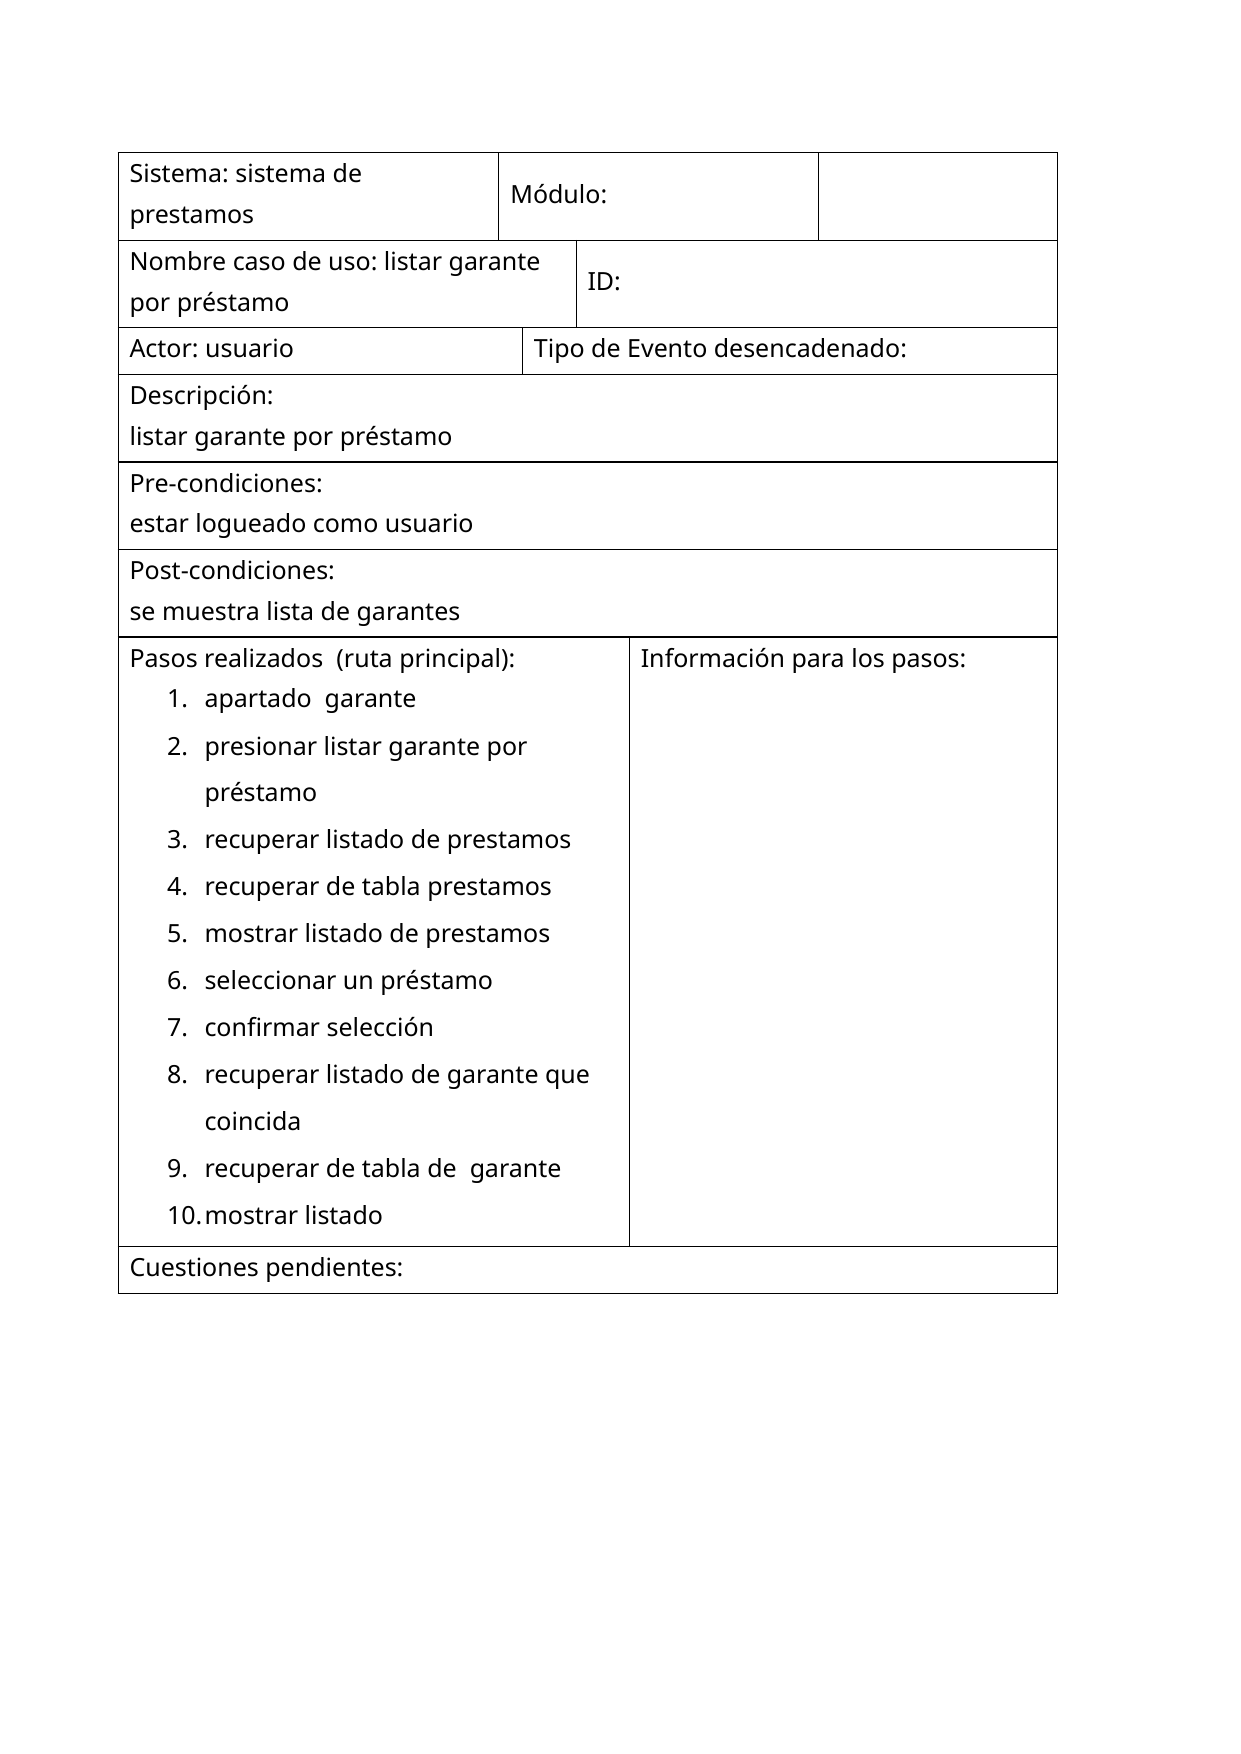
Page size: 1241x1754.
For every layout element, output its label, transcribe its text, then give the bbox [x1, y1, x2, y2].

table_cell Cuestiones pendientes: [119, 1247, 1057, 1292]
table_header [819, 153, 1057, 240]
table_cell Post-condiciones: se muestra lista de garantes [119, 550, 1057, 636]
table_cell Tipo de Evento desencadenado: [523, 328, 1057, 374]
table_header Módulo: [499, 153, 818, 240]
table_cell Pre-condiciones: estar logueado como usuario [119, 463, 1057, 549]
table_header Sistema: sistema de prestamos [119, 153, 498, 240]
table_cell ID: [577, 241, 1057, 327]
table_cell Nombre caso de uso: listar garante por préstamo [119, 241, 576, 327]
table_cell Información para los pasos: [630, 638, 1057, 1246]
table_cell Pasos realizados (ruta principal): apartado garante presionar listar garante por préstamo recuperar listado de prestamos recuperar de tabla prestamos mostrar listado de prestamos seleccionar un préstamo confirmar selección recuperar listado de garante que coincida recuperar de tabla de garante mostrar listado [119, 638, 629, 1246]
table_cell Descripción: listar garante por préstamo [119, 375, 1057, 461]
table_cell Actor: usuario [119, 328, 522, 374]
